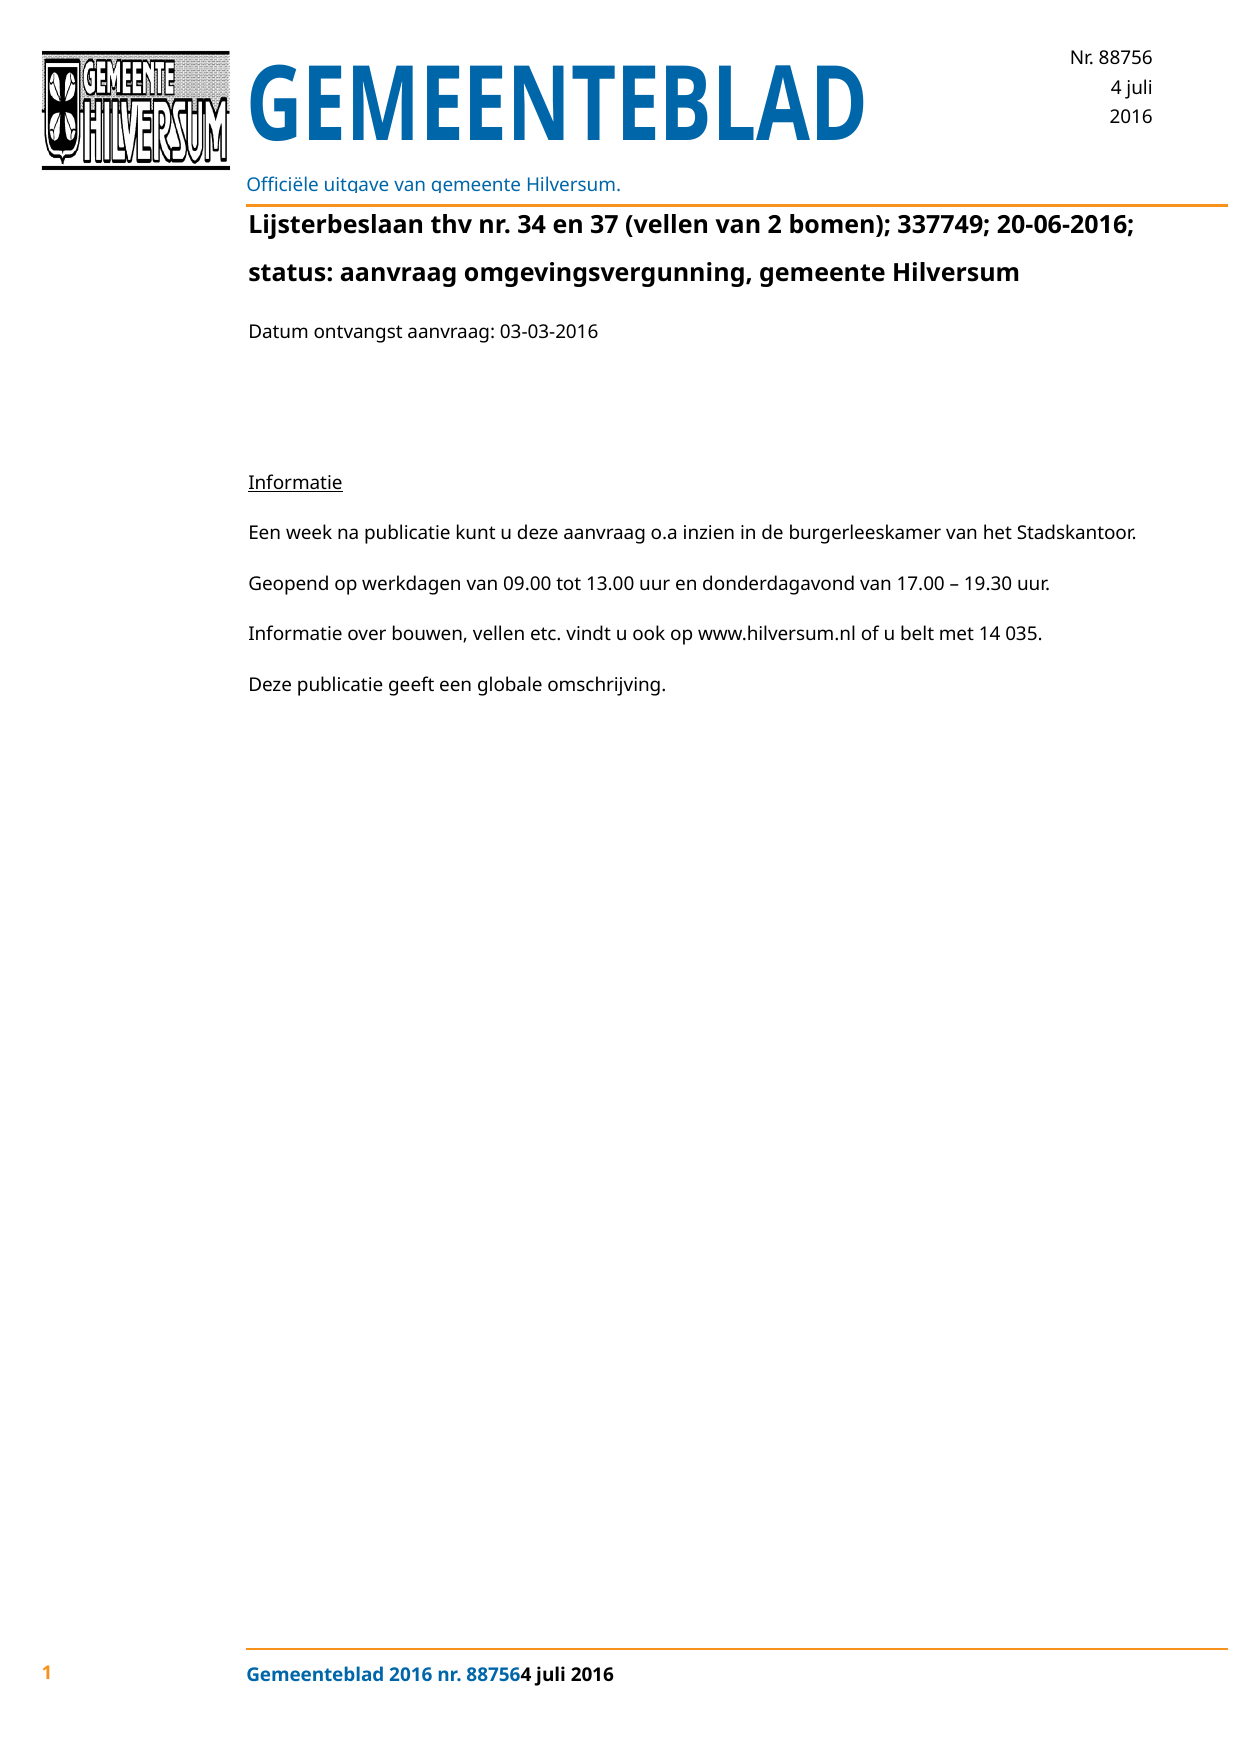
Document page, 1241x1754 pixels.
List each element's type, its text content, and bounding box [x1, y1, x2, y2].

text Deze publicatie geeft een globale omschrijving. [248, 671, 1152, 697]
picture [41, 47, 231, 172]
text Informatie [248, 469, 1152, 495]
text Datum ontvangst aanvraag: 03-03-2016 [248, 318, 1152, 344]
text Een week na publicatie kunt u deze aanvraag o.a inzien in de burgerleeskamer van het Stadskantoor. [248, 519, 1152, 545]
text Lijsterbeslaan thv nr. 34 en 37 (vellen van 2 bomen); 337749; 20-06-2016; status: aanvraag omgevingsvergunning, gemeente Hilversum [248, 207, 1152, 288]
text Informatie over bouwen, vellen etc. vindt u ook op www.hilversum.nl of u belt met 14 035. [248, 620, 1152, 646]
text Geopend op werkdagen van 09.00 tot 13.00 uur en donderdagavond van 17.00 – 19.30 uur. [248, 570, 1152, 596]
